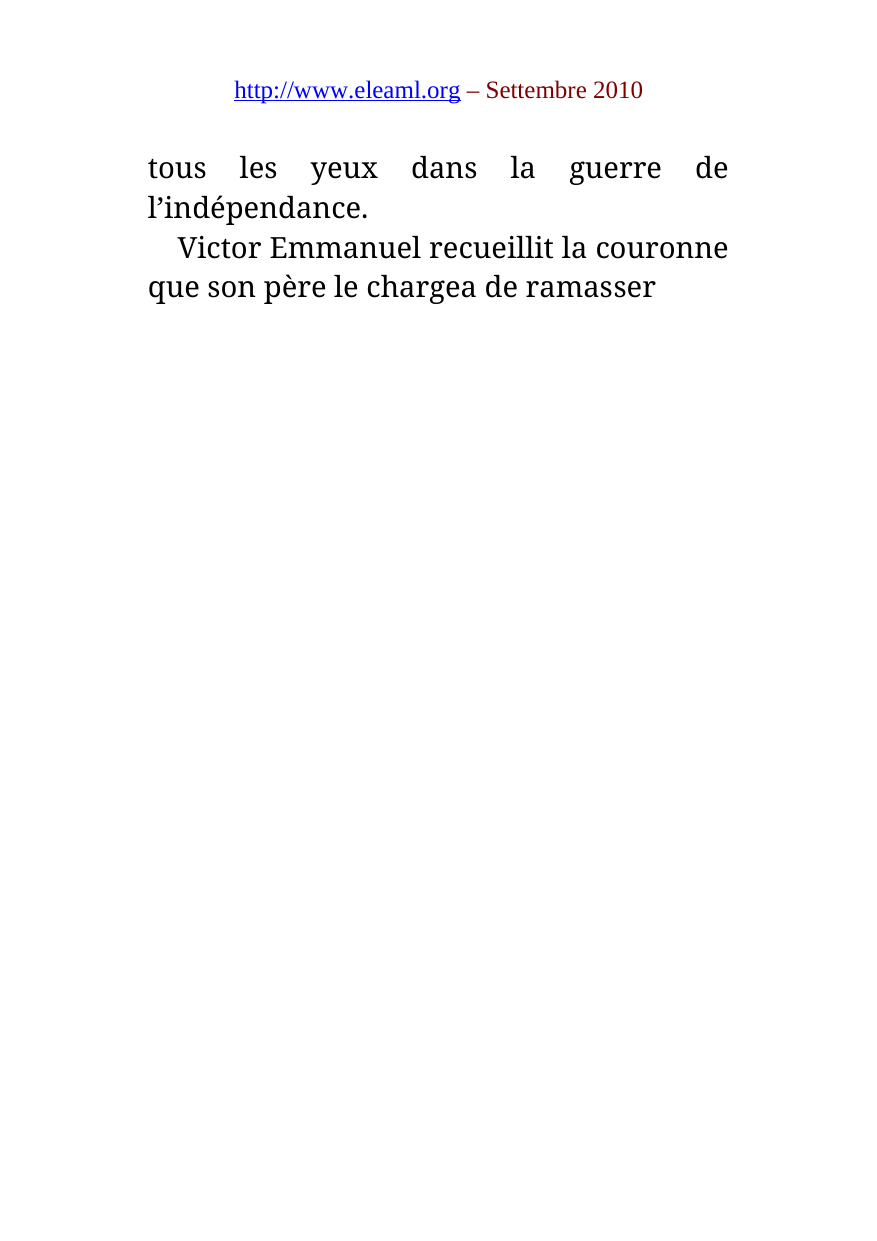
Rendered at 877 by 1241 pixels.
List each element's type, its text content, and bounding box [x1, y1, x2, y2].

text Victor Emmanuel recueillit la couronne que son père le chargea de ramasser [148, 227, 729, 306]
text tous les yeux dans la guerre de l’indépendance. [148, 148, 729, 227]
